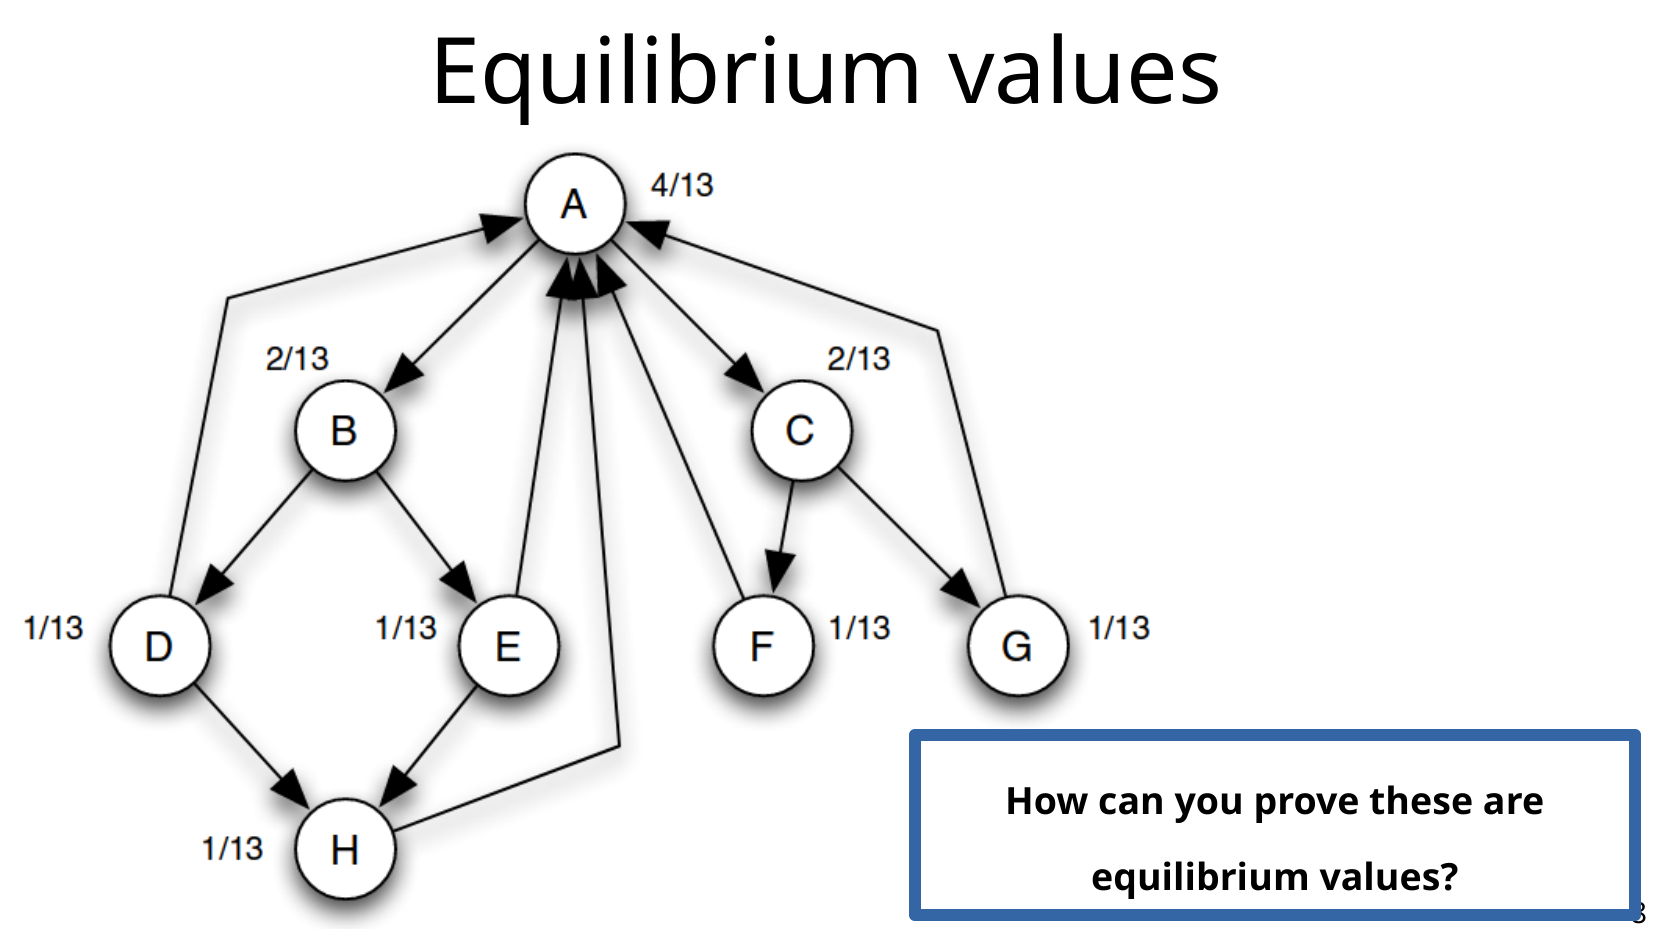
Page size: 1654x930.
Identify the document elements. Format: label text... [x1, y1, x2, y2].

text_box How can you prove these are equilibrium values? [915, 735, 1636, 916]
picture [6, 134, 1178, 929]
title Equilibrium values [82, 1, 1571, 135]
